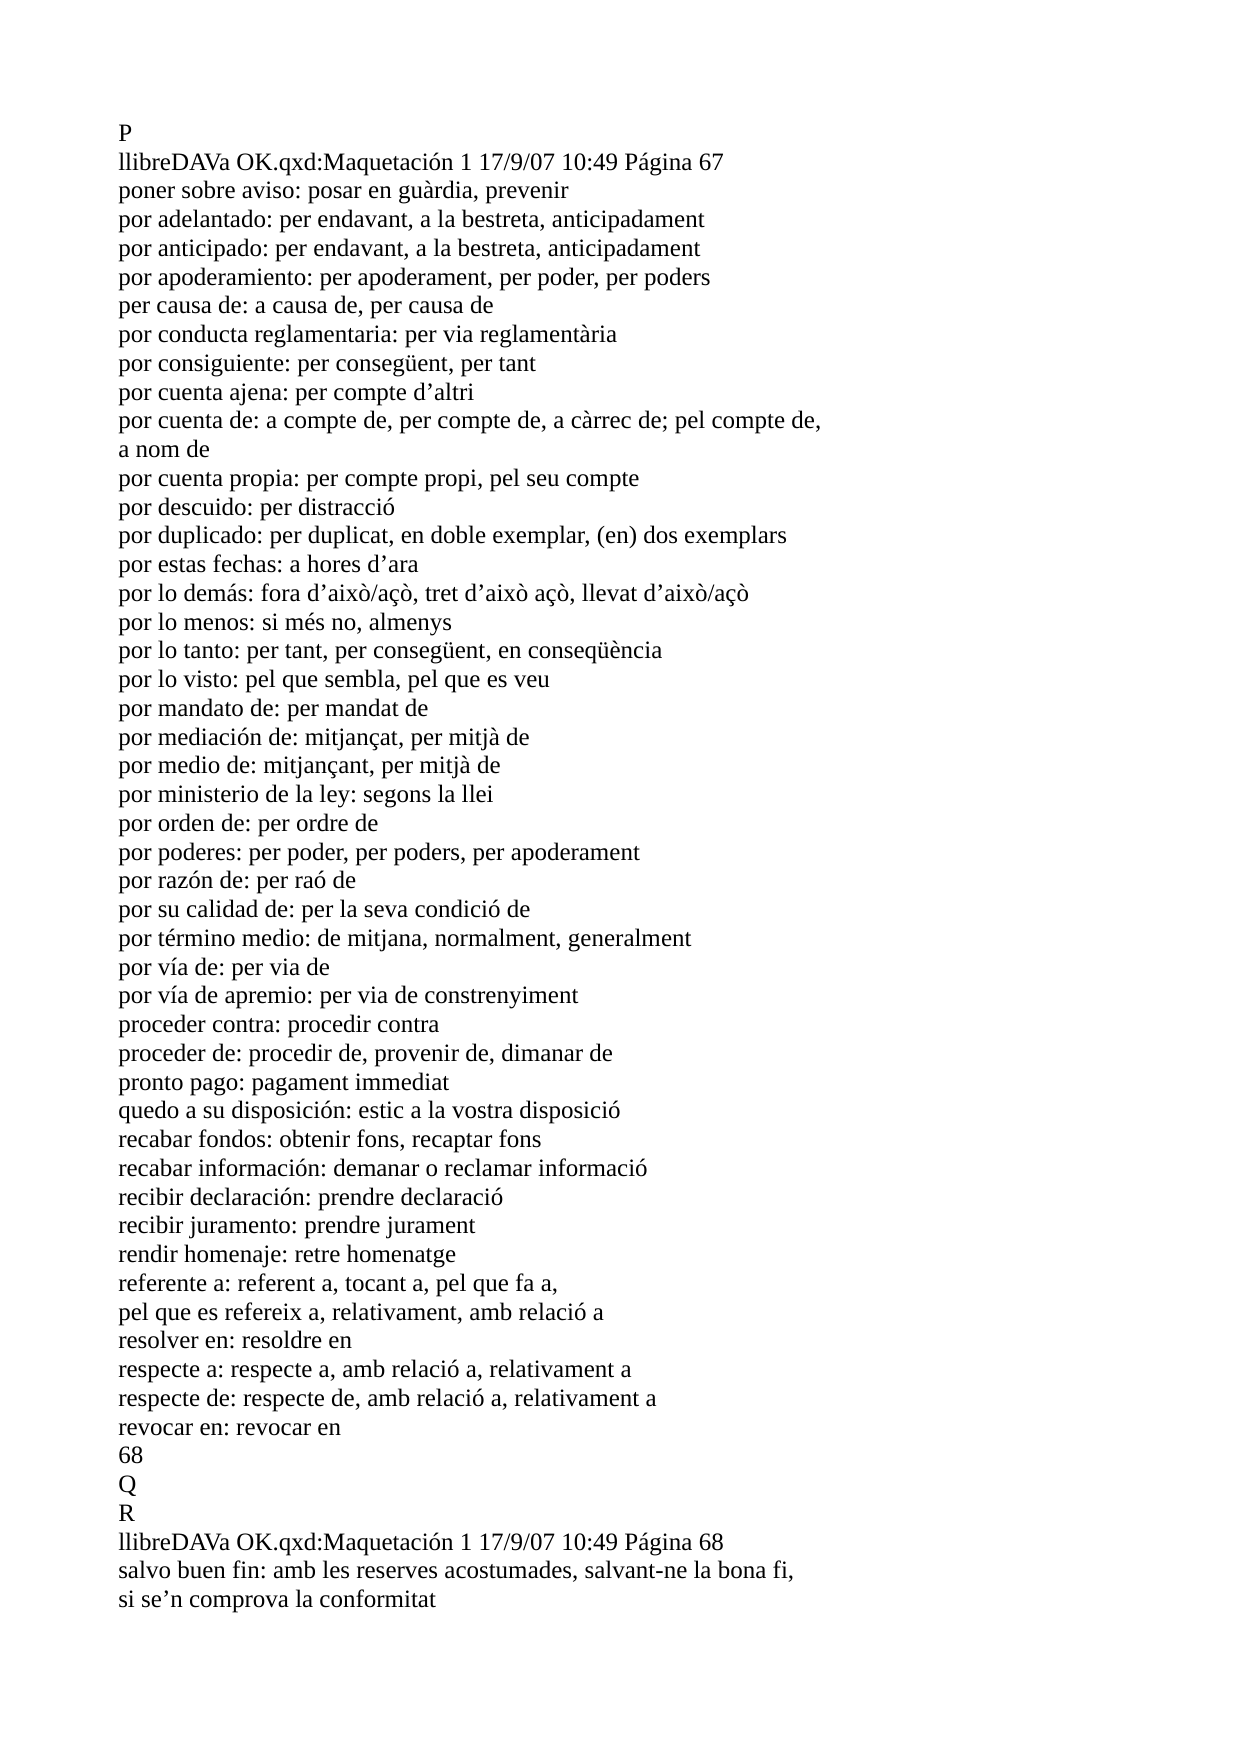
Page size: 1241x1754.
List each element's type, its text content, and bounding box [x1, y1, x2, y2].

text por término medio: de mitjana, normalment, generalment [118, 923, 1122, 952]
text respecte a: respecte a, amb relació a, relativament a [118, 1354, 1122, 1383]
text 68 [118, 1441, 1122, 1469]
text por adelantado: per endavant, a la bestreta, anticipadament [118, 204, 1122, 233]
text referente a: referent a, tocant a, pel que fa a, [118, 1268, 1122, 1297]
text R [118, 1498, 1122, 1527]
text por su calidad de: per la seva condició de [118, 894, 1122, 923]
text por mandato de: per mandat de [118, 693, 1122, 722]
text resolver en: resoldre en [118, 1326, 1122, 1354]
text quedo a su disposición: estic a la vostra disposició [118, 1096, 1122, 1124]
text si se’n comprova la conformitat [118, 1584, 1122, 1613]
text a nom de [118, 434, 1122, 463]
text por medio de: mitjançant, per mitjà de [118, 751, 1122, 779]
text por lo visto: pel que sembla, pel que es veu [118, 664, 1122, 693]
text recabar fondos: obtenir fons, recaptar fons [118, 1124, 1122, 1153]
text por poderes: per poder, per poders, per apoderament [118, 837, 1122, 866]
text por descuido: per distracció [118, 492, 1122, 521]
text por mediación de: mitjançat, per mitjà de [118, 722, 1122, 751]
text por ministerio de la ley: segons la llei [118, 779, 1122, 808]
text pel que es refereix a, relativament, amb relació a [118, 1297, 1122, 1326]
text por vía de apremio: per via de constrenyiment [118, 981, 1122, 1009]
text poner sobre aviso: posar en guàrdia, prevenir [118, 176, 1122, 204]
text Q [118, 1469, 1122, 1498]
text respecte de: respecte de, amb relació a, relativament a [118, 1383, 1122, 1412]
text por duplicado: per duplicat, en doble exemplar, (en) dos exemplars [118, 521, 1122, 549]
text por cuenta de: a compte de, per compte de, a càrrec de; pel compte de, [118, 406, 1122, 434]
text por estas fechas: a hores d’ara [118, 549, 1122, 578]
text por consiguiente: per consegüent, per tant [118, 348, 1122, 377]
text llibreDAVa OK.qxd:Maquetación 1 17/9/07 10:49 Página 68 [118, 1527, 1122, 1556]
text revocar en: revocar en [118, 1412, 1122, 1441]
text P [118, 118, 1122, 147]
text recibir declaración: prendre declaració [118, 1182, 1122, 1211]
text recibir juramento: prendre jurament [118, 1211, 1122, 1239]
text por apoderamiento: per apoderament, per poder, per poders [118, 262, 1122, 291]
text proceder de: procedir de, provenir de, dimanar de [118, 1038, 1122, 1067]
text rendir homenaje: retre homenatge [118, 1239, 1122, 1268]
text por cuenta propia: per compte propi, pel seu compte [118, 463, 1122, 492]
text recabar información: demanar o reclamar informació [118, 1153, 1122, 1182]
text por conducta reglamentaria: per via reglamentària [118, 319, 1122, 348]
text llibreDAVa OK.qxd:Maquetación 1 17/9/07 10:49 Página 67 [118, 147, 1122, 176]
text salvo buen fin: amb les reserves acostumades, salvant-ne la bona fi, [118, 1556, 1122, 1584]
text proceder contra: procedir contra [118, 1009, 1122, 1038]
text per causa de: a causa de, per causa de [118, 291, 1122, 319]
text por lo tanto: per tant, per consegüent, en conseqüència [118, 636, 1122, 664]
text por anticipado: per endavant, a la bestreta, anticipadament [118, 233, 1122, 262]
text por cuenta ajena: per compte d’altri [118, 377, 1122, 406]
text por lo menos: si més no, almenys [118, 607, 1122, 636]
text pronto pago: pagament immediat [118, 1067, 1122, 1096]
text por orden de: per ordre de [118, 808, 1122, 837]
text por vía de: per via de [118, 952, 1122, 981]
text por razón de: per raó de [118, 866, 1122, 894]
text por lo demás: fora d’això/açò, tret d’això açò, llevat d’això/açò [118, 578, 1122, 607]
